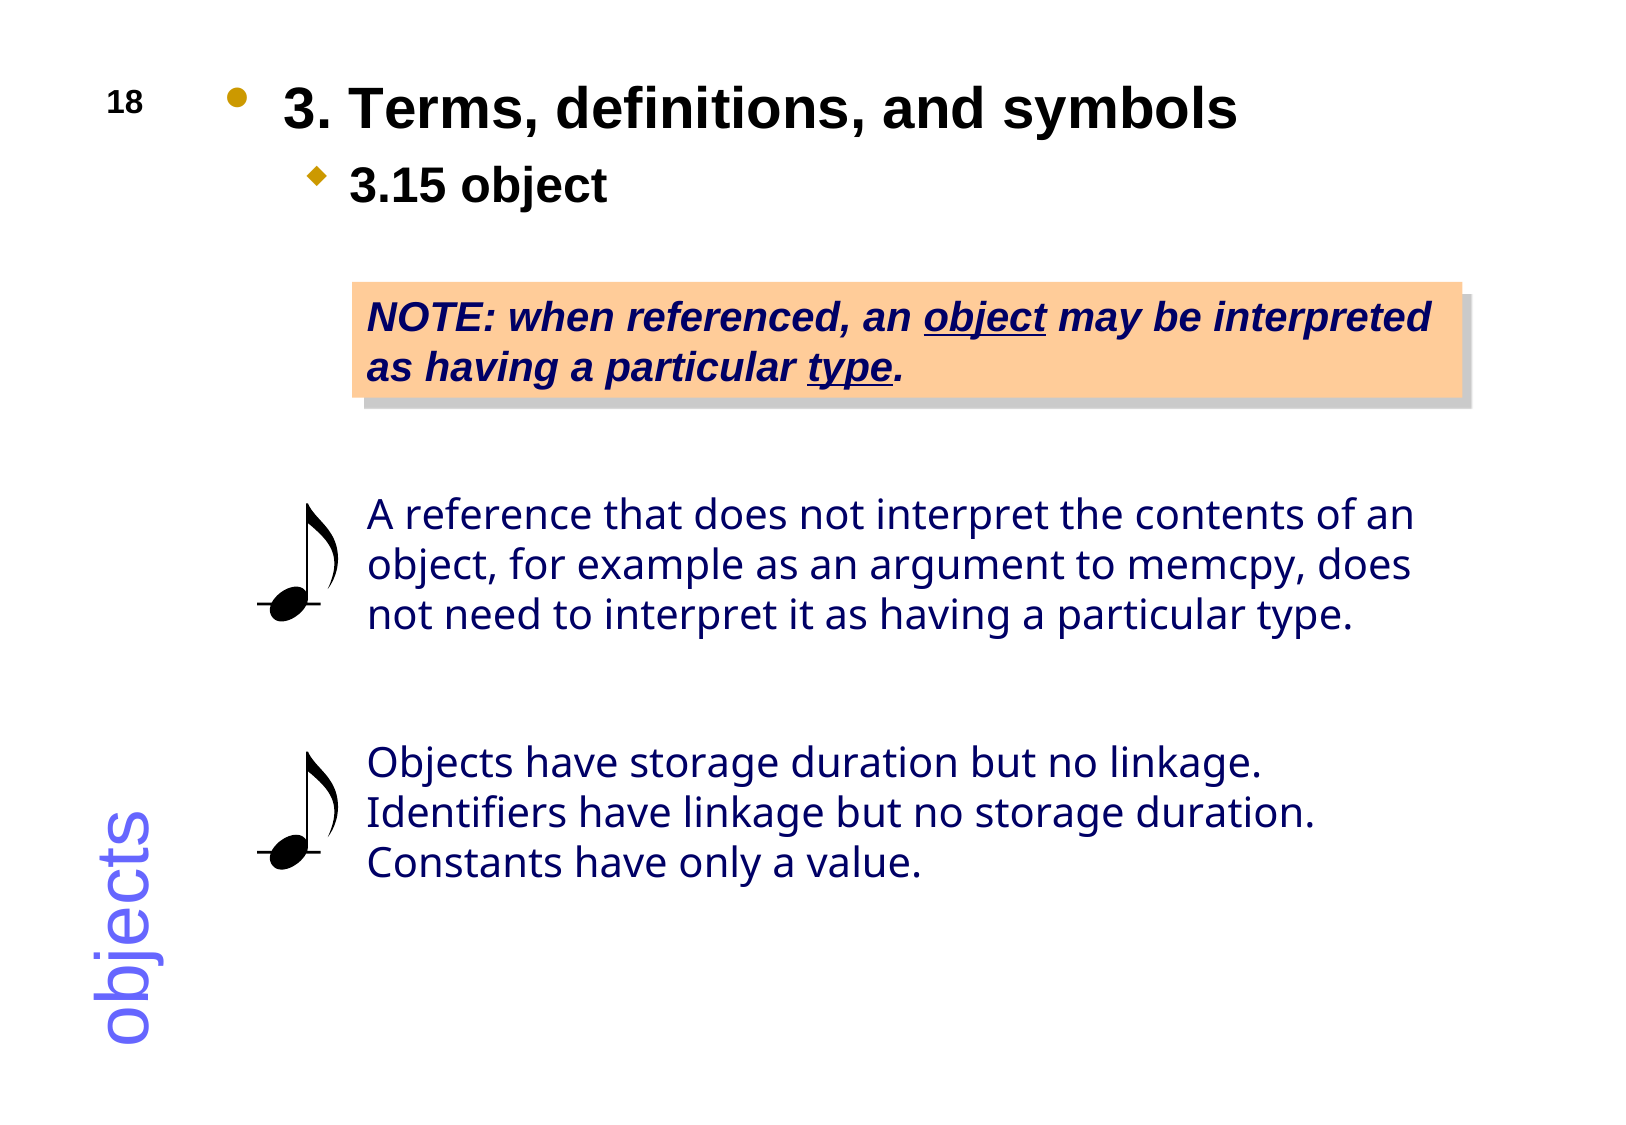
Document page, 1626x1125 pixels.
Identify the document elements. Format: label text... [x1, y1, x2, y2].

text_box A reference that does not interpret the contents of an object, for example as an argument to memcpy, does not need to interpret it as having a particular type. [352, 480, 1474, 646]
text_box [257, 503, 339, 622]
text_box [257, 751, 339, 870]
text_box Objects have storage duration but no linkage. Identifiers have linkage but no storage duration. Constants have only a value. [351, 727, 1474, 894]
list 3. Terms, definitions, and symbols 3.15 object [212, 62, 1550, 1063]
text_box NOTE: when referenced, an object may be interpreted as having a particular type. [352, 281, 1463, 398]
title objects [50, 187, 188, 1063]
